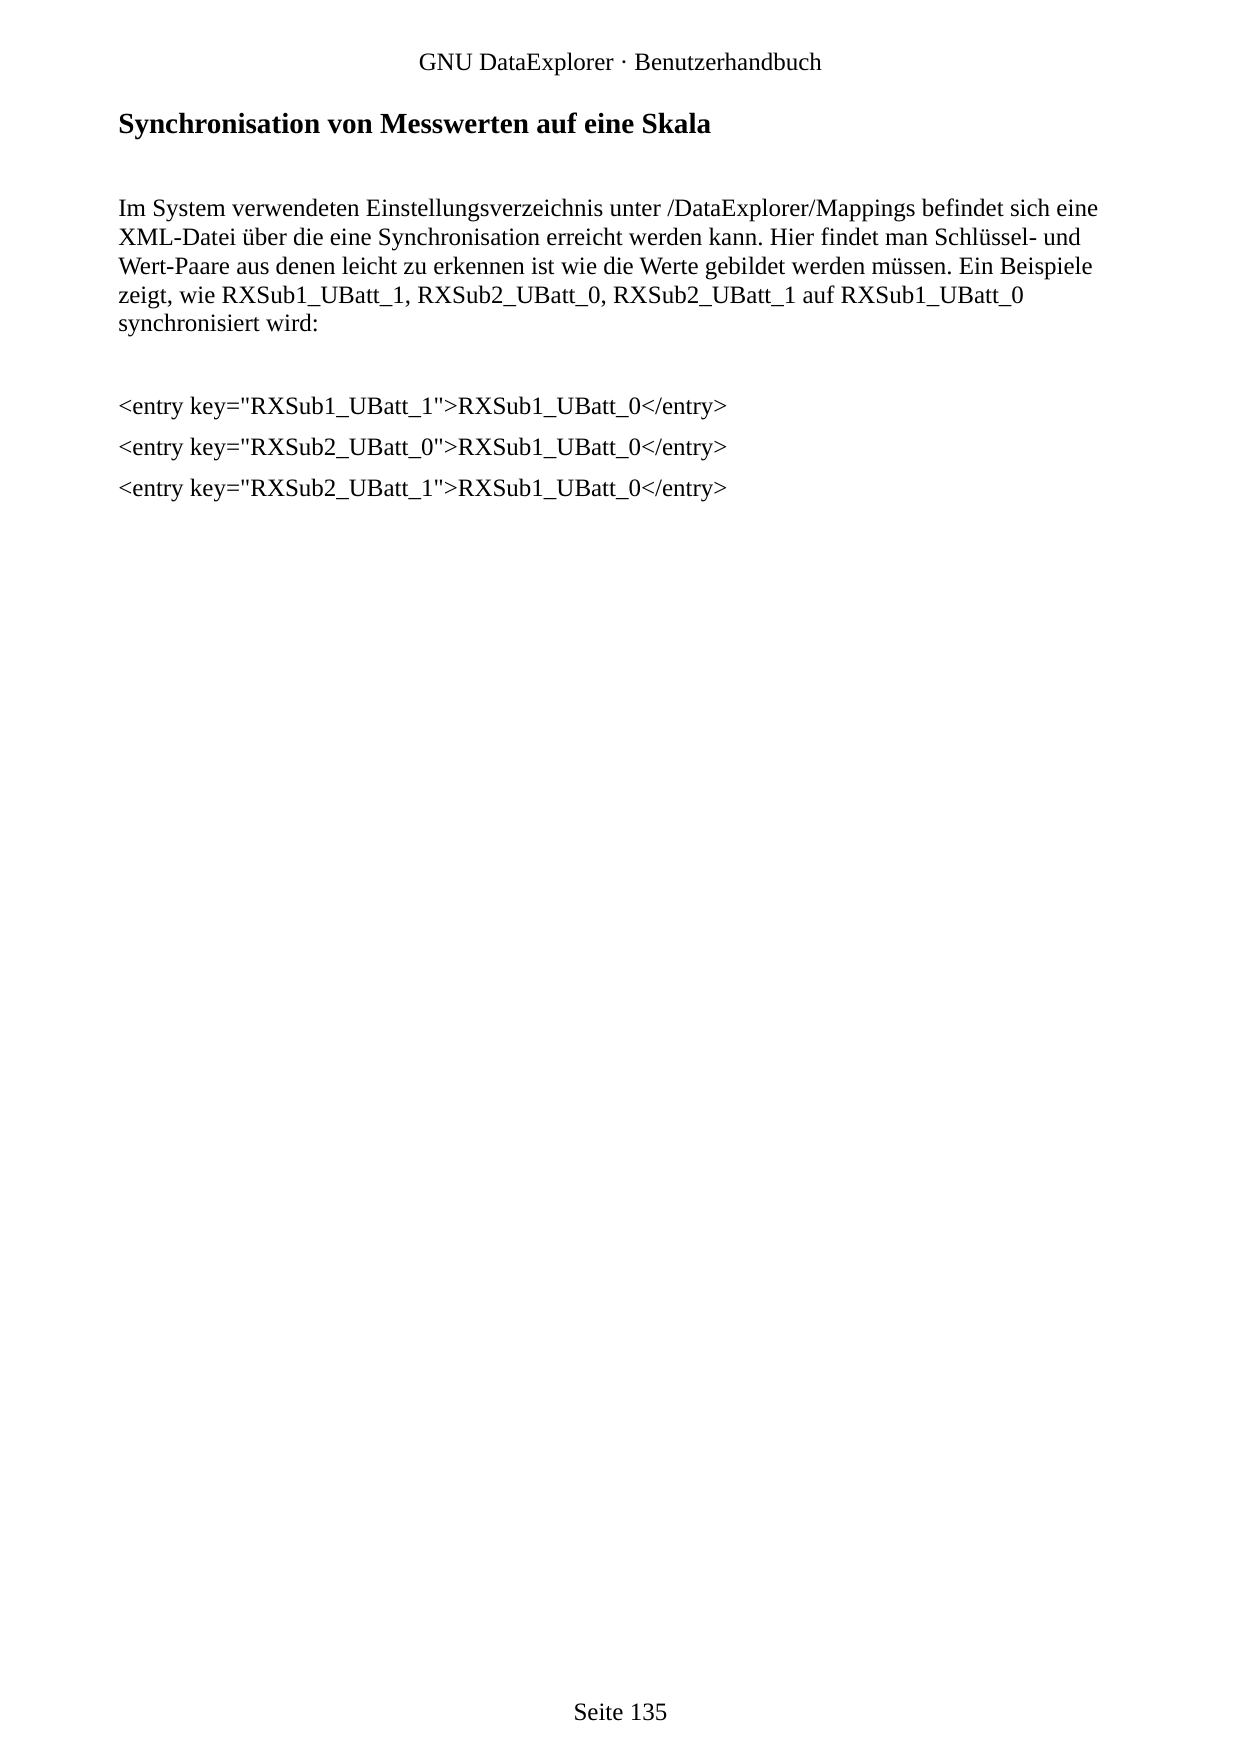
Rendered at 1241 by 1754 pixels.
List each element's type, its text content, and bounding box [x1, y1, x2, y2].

text <entry key="RXSub2_UBatt_1">RXSub1_UBatt_0</entry> [118, 473, 1122, 502]
subtitle Synchronisation von Messwerten auf eine Skala [118, 106, 1122, 140]
text Im System verwendeten Einstellungsverzeichnis unter /DataExplorer/Mappings befindet sich eine XML-Datei über die eine Synchronisation erreicht werden kann. Hier findet man Schlüssel- und Wert-Paare aus denen leicht zu erkennen ist wie die Werte gebildet werden müssen. Ein Beispiele zeigt, wie RXSub1_UBatt_1, RXSub2_UBatt_0, RXSub2_UBatt_1 auf RXSub1_UBatt_0 synchronisiert wird: [118, 193, 1122, 337]
text <entry key="RXSub1_UBatt_1">RXSub1_UBatt_0</entry> [118, 391, 1122, 420]
text <entry key="RXSub2_UBatt_0">RXSub1_UBatt_0</entry> [118, 432, 1122, 461]
